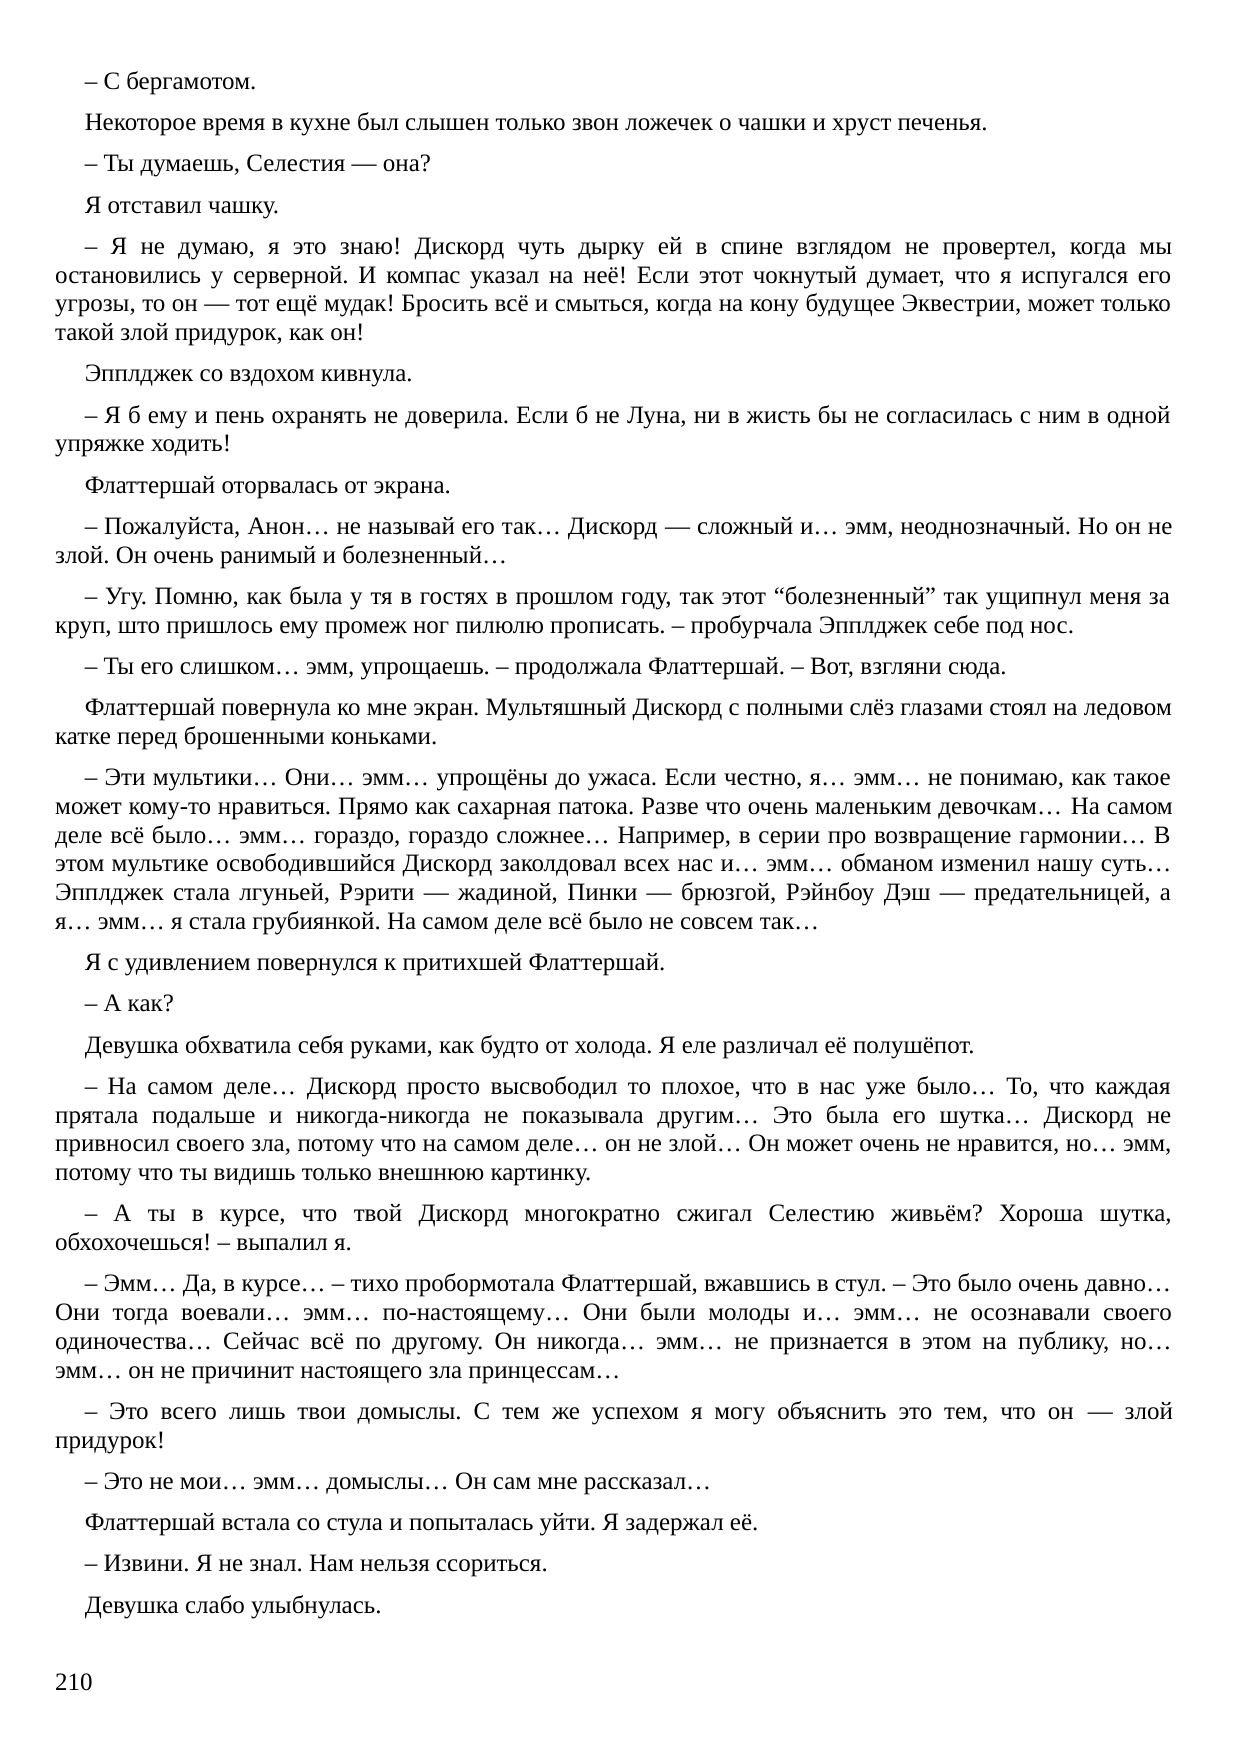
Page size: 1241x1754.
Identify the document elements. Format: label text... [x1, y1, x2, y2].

text – Извини. Я не знал. Нам нельзя ссориться. [55, 1548, 1173, 1577]
text Эпплджек со вздохом кивнула. [55, 358, 1173, 387]
text – Эти мультики… Они… эмм… упрощёны до ужаса. Если честно, я… эмм… не понимаю, как такое может кому-то нравиться. Прямо как сахарная патока. Разве что очень маленьким девочкам… На самом деле всё было… эмм… гораздо, гораздо сложнее… Например, в серии про возвращение гармонии… В этом мультике освободившийся Дискорд заколдовал всех нас и… эмм… обманом изменил нашу суть… Эпплджек стала лгуньей, Рэрити — жадиной, Пинки — брюзгой, Рэйнбоу Дэш — предательницей, а я… эмм… я стала грубиянкой. На самом деле всё было не совсем так… [55, 762, 1173, 935]
text – А ты в курсе, что твой Дискорд многократно сжигал Селестию живьём? Хороша шутка, обхохочешься! – выпалил я. [55, 1198, 1173, 1256]
text Флаттершай оторвалась от экрана. [55, 470, 1173, 498]
text Девушка обхватила себя руками, как будто от холода. Я еле различал её полушёпот. [55, 1030, 1173, 1058]
text – На самом деле… Дискорд просто высвободил то плохое, что в нас уже было… То, что каждая прятала подальше и никогда-никогда не показывала другим… Это была его шутка… Дискорд не привносил своего зла, потому что на самом деле… он не злой… Он может очень не нравится, но… эмм, потому что ты видишь только внешнюю картинку. [55, 1071, 1173, 1186]
text – С бергамотом. [55, 66, 1173, 95]
text Я с удивлением повернулся к притихшей Флаттершай. [55, 947, 1173, 976]
text Девушка слабо улыбнулась. [55, 1590, 1173, 1618]
text – Пожалуйста, Анон… не называй его так… Дискорд — сложный и… эмм, неоднозначный. Но он не злой. Он очень ранимый и болезненный… [55, 511, 1173, 568]
text Я отставил чашку. [55, 190, 1173, 218]
text Флаттершай встала со стула и попыталась уйти. Я задержал её. [55, 1507, 1173, 1536]
text – Ты его слишком… эмм, упрощаешь. – продолжала Флаттершай. – Вот, взгляни сюда. [55, 651, 1173, 680]
text – Ты думаешь, Селестия — она? [55, 148, 1173, 177]
text Флаттершай повернула ко мне экран. Мультяшный Дискорд с полными слёз глазами стоял на ледовом катке перед брошенными коньками. [55, 692, 1173, 750]
text – Эмм… Да, в курсе… – тихо пробормотала Флаттершай, вжавшись в стул. – Это было очень давно… Они тогда воевали… эмм… по-настоящему… Они были молоды и… эмм… не осознавали своего одиночества… Сейчас всё по другому. Он никогда… эмм… не признается в этом на публику, но… эмм… он не причинит настоящего зла принцессам… [55, 1268, 1173, 1383]
text – Я б ему и пень охранять не доверила. Если б не Луна, ни в жисть бы не согласилась с ним в одной упряжке ходить! [55, 400, 1173, 457]
text – Это не мои… эмм… домыслы… Он сам мне рассказал… [55, 1466, 1173, 1495]
text Некоторое время в кухне был слышен только звон ложечек о чашки и хруст печенья. [55, 107, 1173, 136]
text – Это всего лишь твои домыслы. С тем же успехом я могу объяснить это тем, что он — злой придурок! [55, 1396, 1173, 1453]
text – А как? [55, 988, 1173, 1017]
text – Я не думаю, я это знаю! Дискорд чуть дырку ей в спине взглядом не провертел, когда мы остановились у серверной. И компас указал на неё! Если этот чокнутый думает, что я испугался его угрозы, то он — тот ещё мудак! Бросить всё и смыться, когда на кону будущее Эквестрии, может только такой злой придурок, как он! [55, 231, 1173, 346]
text – Угу. Помню, как была у тя в гостях в прошлом году, так этот “болезненный” так ущипнул меня за круп, што пришлось ему промеж ног пилюлю прописать. – пробурчала Эпплджек себе под нос. [55, 581, 1173, 638]
